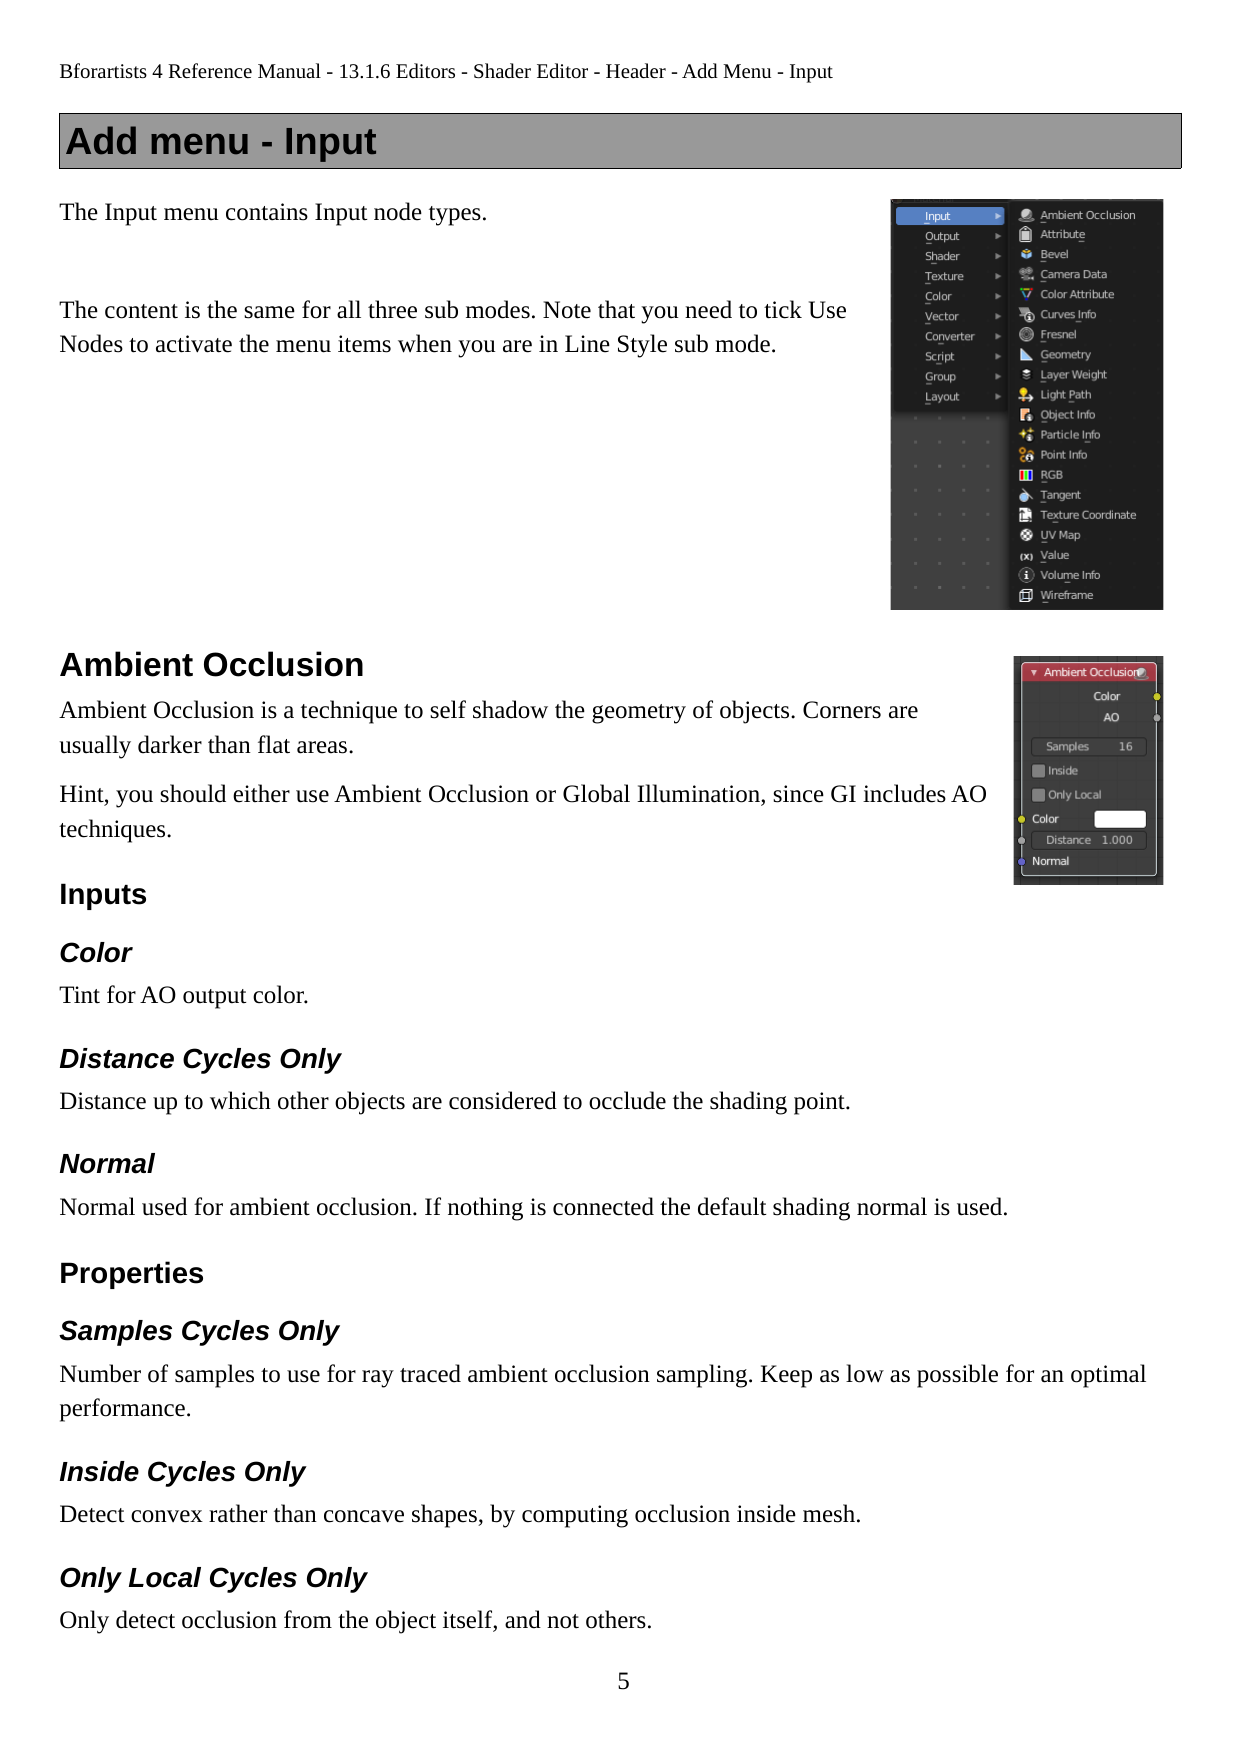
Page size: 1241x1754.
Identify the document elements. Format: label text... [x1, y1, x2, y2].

picture [1013, 656, 1164, 885]
subtitle Samples Cycles Only [59, 1315, 1181, 1347]
text Tint for AO output color. [59, 980, 1181, 1009]
text Normal used for ambient occlusion. If nothing is connected the default shading normal is used. [59, 1192, 1181, 1221]
subtitle Color [59, 936, 1181, 968]
subtitle Normal [59, 1148, 1181, 1180]
subtitle Inputs [59, 877, 1181, 911]
text Distance up to which other objects are considered to occlude the shading point. [59, 1086, 1181, 1115]
text Hint, you should either use Ambient Occlusion or Global Illumination, since GI includes AO techniques. [59, 779, 1013, 842]
subtitle Ambient Occlusion [59, 644, 1181, 683]
picture [890, 199, 1164, 610]
text Ambient Occlusion is a technique to self shadow the geometry of objects. Corners are usually darker than flat areas. [59, 696, 1013, 759]
table_header Add menu - Input [60, 114, 1181, 168]
subtitle Inside Cycles Only [59, 1455, 1181, 1487]
subtitle Distance Cycles Only [59, 1042, 1181, 1074]
subtitle Only Local Cycles Only [59, 1561, 1181, 1593]
text Detect convex rather than concave shapes, by computing occlusion inside mesh. [59, 1499, 1181, 1528]
text Number of samples to use for ray traced ambient occlusion sampling. Keep as low as possible for an optimal performance. [59, 1359, 1181, 1422]
text The Input menu contains Input node types. [59, 197, 1181, 225]
subtitle Properties [59, 1256, 1181, 1290]
text Only detect occlusion from the object itself, and not others. [59, 1605, 1181, 1634]
text The content is the same for all three sub modes. Note that you need to tick Use Nodes to activate the menu items when you are in Line Style sub mode. [59, 295, 890, 358]
